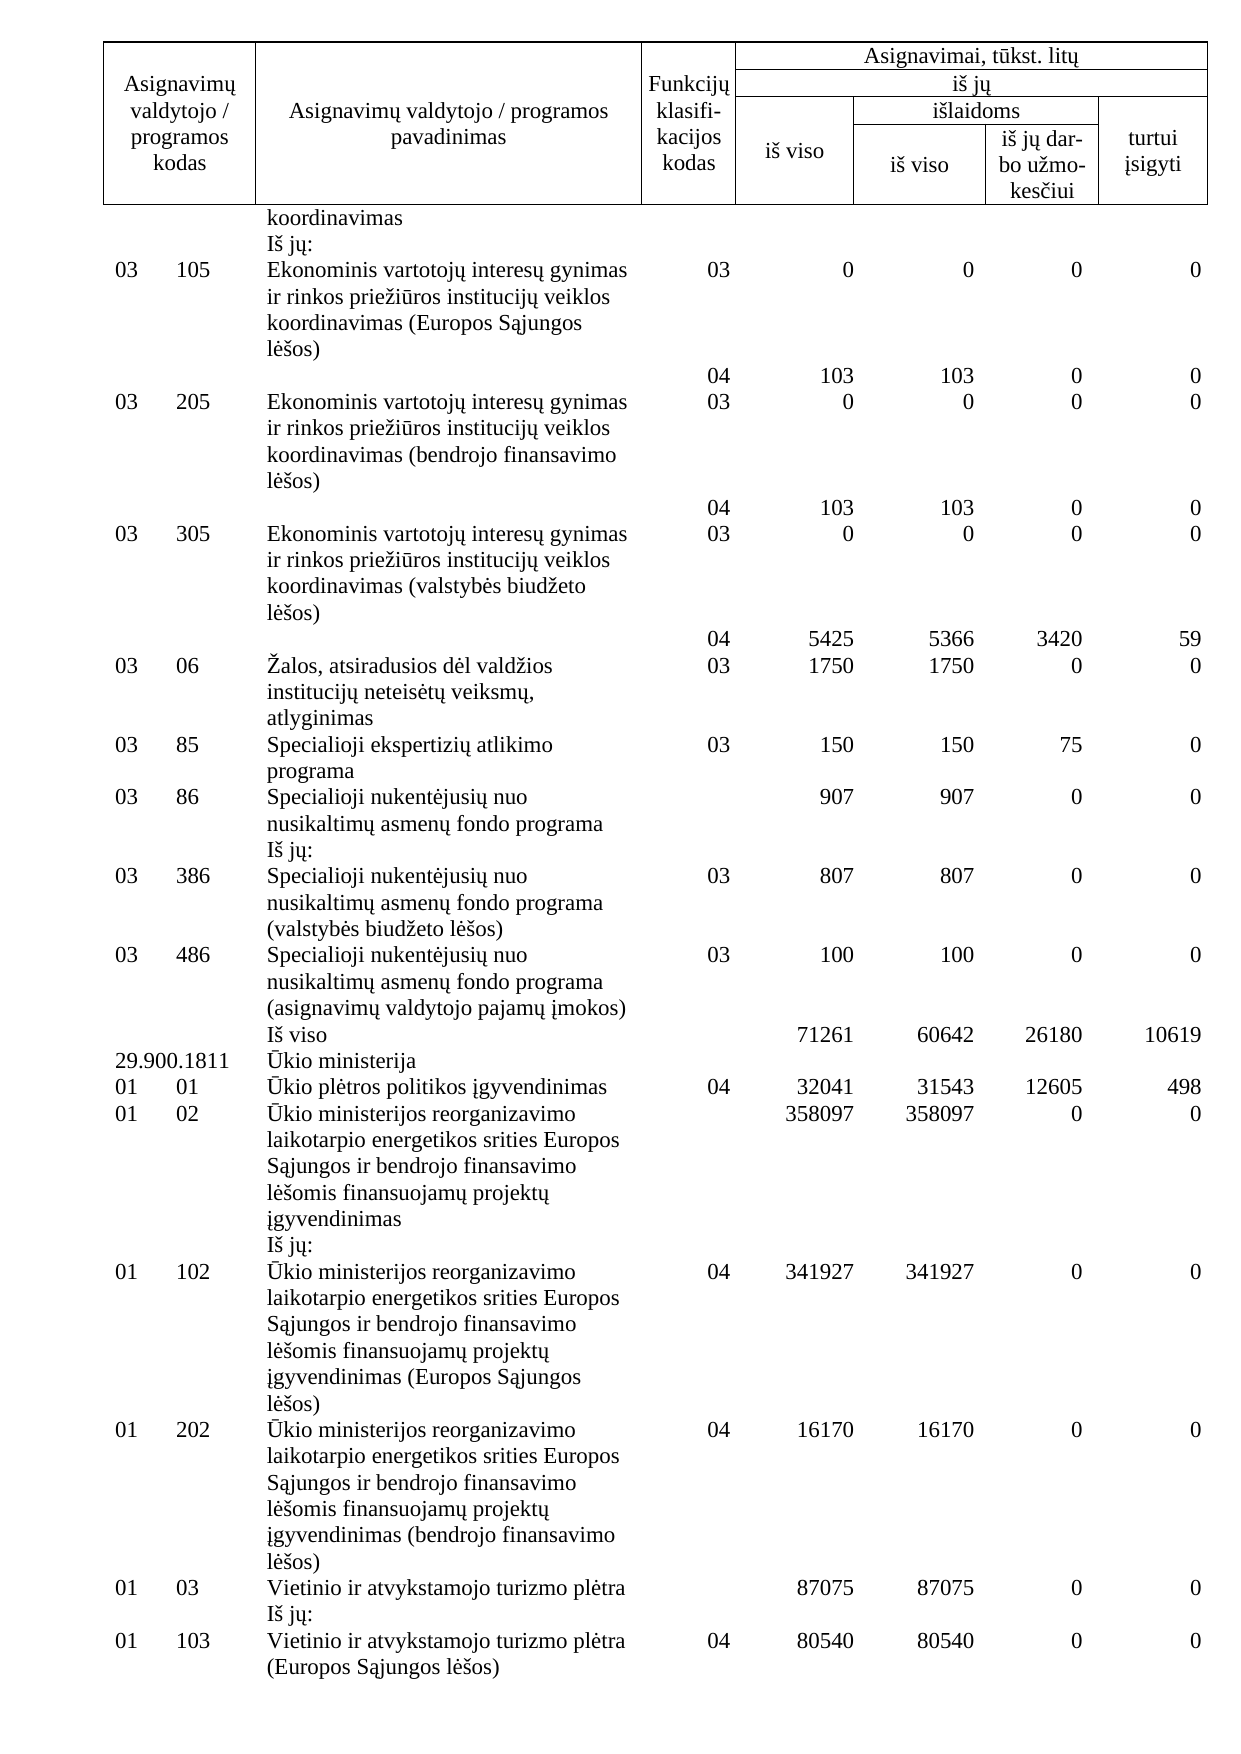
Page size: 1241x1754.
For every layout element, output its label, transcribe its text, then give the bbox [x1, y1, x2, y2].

table_cell 103 [741, 494, 865, 520]
table_cell 10619 [1093, 1021, 1213, 1047]
table_cell 0 [1093, 1416, 1213, 1574]
table_cell [741, 205, 865, 230]
table_cell 03 [646, 388, 741, 493]
table_cell 0 [985, 362, 1093, 388]
table_cell [165, 205, 255, 230]
table_cell iš jų [736, 70, 1207, 96]
table_cell 03 [104, 784, 164, 836]
table_cell koordinavimas [255, 205, 646, 230]
table_cell [1213, 1574, 1221, 1600]
table_cell [104, 362, 164, 388]
table_cell iš viso [736, 97, 853, 204]
table_header Funkcijų klasifi- kacijos kodas [642, 43, 735, 204]
table_cell 0 [1093, 520, 1213, 625]
table_header Asignavimų valdytojo / programos pavadinimas [256, 43, 641, 204]
table_cell [1208, 96, 1213, 123]
table_cell 102 [165, 1258, 255, 1416]
table_cell 5425 [741, 625, 865, 652]
table_cell 0 [741, 520, 865, 625]
table_cell 1750 [865, 652, 985, 731]
table_cell Ūkio plėtros politikos įgyvendinimas [255, 1073, 646, 1100]
table_cell 103 [865, 362, 985, 388]
table_cell 498 [1093, 1073, 1213, 1100]
table_cell 03 [646, 652, 741, 731]
table_cell [104, 205, 164, 230]
table_cell [255, 494, 646, 520]
table_cell 305 [165, 520, 255, 625]
table_cell [165, 625, 255, 652]
table_cell [1213, 1416, 1221, 1574]
table_cell [1213, 1600, 1221, 1627]
table_cell [1213, 1100, 1221, 1231]
table_cell 105 [165, 256, 255, 362]
table_cell [165, 230, 255, 256]
table_cell [255, 625, 646, 652]
table_cell [1213, 1021, 1221, 1047]
table_cell 60642 [865, 1021, 985, 1047]
table_cell 04 [646, 494, 741, 520]
table_cell [104, 1600, 164, 1627]
table_cell 80540 [865, 1627, 985, 1679]
table_cell 01 [104, 1073, 164, 1100]
table_cell [646, 1021, 741, 1047]
table_cell [1093, 1231, 1213, 1258]
table_cell [165, 1231, 255, 1258]
table_cell [865, 1231, 985, 1258]
table_cell 0 [1093, 731, 1213, 783]
table_cell 1750 [741, 652, 865, 731]
table_cell [985, 205, 1093, 230]
table_cell 0 [1093, 256, 1213, 362]
table_cell 807 [865, 863, 985, 942]
table_cell [1213, 1231, 1221, 1258]
table_cell [1093, 836, 1213, 862]
table_cell 04 [646, 625, 741, 652]
table_cell 0 [1093, 362, 1213, 388]
table_cell 0 [865, 256, 985, 362]
table_cell 0 [985, 1100, 1093, 1231]
table_cell 0 [985, 494, 1093, 520]
table_cell 0 [1093, 652, 1213, 731]
table_cell [1213, 494, 1221, 520]
table_cell [1213, 784, 1221, 836]
table_cell [1213, 652, 1221, 731]
table_cell Žalos, atsiradusios dėl valdžios institucijų neteisėtų veiksmų, atlyginimas [255, 652, 646, 731]
table_cell [1213, 863, 1221, 942]
table_cell [646, 1600, 741, 1627]
table_cell 0 [985, 1627, 1093, 1679]
table_cell 03 [104, 731, 164, 783]
table_cell 03 [646, 731, 741, 783]
table_cell [165, 1600, 255, 1627]
table_cell 0 [985, 652, 1093, 731]
table_cell 31543 [865, 1073, 985, 1100]
table_cell 87075 [865, 1574, 985, 1600]
table_cell 0 [985, 942, 1093, 1021]
table_cell Vietinio ir atvykstamojo turizmo plėtra (Europos Sąjungos lėšos) [255, 1627, 646, 1679]
table_cell [646, 230, 741, 256]
table_cell [985, 836, 1093, 862]
table_cell 0 [1093, 1574, 1213, 1600]
table_cell [646, 1047, 741, 1073]
table_cell Specialioji ekspertizių atlikimo programa [255, 731, 646, 783]
table_cell 0 [985, 863, 1093, 942]
table_cell 0 [865, 520, 985, 625]
table_cell 358097 [865, 1100, 985, 1231]
table_cell [985, 1600, 1093, 1627]
table_cell 04 [646, 1258, 741, 1416]
table_cell Specialioji nukentėjusių nuo nusikaltimų asmenų fondo programa (valstybės biudžeto lėšos) [255, 863, 646, 942]
table_cell 04 [646, 1627, 741, 1679]
table_cell [104, 1231, 164, 1258]
table_cell 06 [165, 652, 255, 731]
table_cell 01 [104, 1574, 164, 1600]
table_cell Iš jų: [255, 230, 646, 256]
table_cell 02 [165, 1100, 255, 1231]
table_cell [1213, 625, 1221, 652]
table_cell 486 [165, 942, 255, 1021]
table_cell [1213, 942, 1221, 1021]
table_cell 16170 [865, 1416, 985, 1574]
table_cell [1213, 230, 1221, 256]
table_cell 85 [165, 731, 255, 783]
table_cell [646, 836, 741, 862]
table_cell 04 [646, 1073, 741, 1100]
table_header Asignavimai, tūkst. litų [736, 43, 1207, 69]
table_cell 386 [165, 863, 255, 942]
table_cell Iš jų: [255, 1231, 646, 1258]
table_cell [165, 494, 255, 520]
table_header Asignavimų valdytojo / programos kodas [104, 43, 255, 204]
table_cell Ūkio ministerijos reorganizavimo laikotarpio energetikos srities Europos Sąjungos ir bendrojo finansavimo lėšomis finansuojamų projektų įgyvendinimas (Europos Sąjungos lėšos) [255, 1258, 646, 1416]
table_cell [1093, 204, 1213, 230]
table_cell [104, 1021, 164, 1047]
table_cell 12605 [985, 1073, 1093, 1100]
table_cell [255, 362, 646, 388]
table_cell 80540 [741, 1627, 865, 1679]
table_cell Ūkio ministerija [255, 1047, 646, 1073]
table_cell 32041 [741, 1073, 865, 1100]
table_cell Ūkio ministerijos reorganizavimo laikotarpio energetikos srities Europos Sąjungos ir bendrojo finansavimo lėšomis finansuojamų projektų įgyvendinimas [255, 1100, 646, 1231]
table_cell 0 [985, 1574, 1093, 1600]
table_cell 03 [104, 388, 164, 493]
table_cell [646, 784, 741, 836]
table_cell [165, 362, 255, 388]
table_cell [1213, 124, 1221, 204]
table_header [1213, 41, 1221, 69]
table_cell [1213, 96, 1221, 123]
table_cell 103 [741, 362, 865, 388]
table_cell 03 [646, 520, 741, 625]
table_cell [646, 1100, 741, 1231]
table_cell [1093, 230, 1213, 256]
table_cell [1213, 388, 1221, 493]
table_cell [1213, 1258, 1221, 1416]
table_cell 03 [646, 942, 741, 1021]
table_cell [1213, 1073, 1221, 1100]
table_cell 0 [1093, 784, 1213, 836]
table_cell 0 [741, 388, 865, 493]
table_cell 01 [165, 1073, 255, 1100]
table_cell 0 [985, 256, 1093, 362]
table_cell 907 [865, 784, 985, 836]
table_cell 0 [985, 1416, 1093, 1574]
table_cell [104, 230, 164, 256]
table_cell [865, 1600, 985, 1627]
table_cell [104, 494, 164, 520]
table_cell [1213, 836, 1221, 862]
table_cell 0 [985, 388, 1093, 493]
table_cell 75 [985, 731, 1093, 783]
table_cell [1093, 1600, 1213, 1627]
table_cell [104, 625, 164, 652]
table_cell 04 [646, 362, 741, 388]
table_cell iš viso [854, 125, 985, 204]
table_cell 03 [104, 942, 164, 1021]
table_cell 01 [104, 1100, 164, 1231]
table_cell [1213, 204, 1221, 230]
table_cell [865, 1047, 985, 1073]
table_cell 150 [865, 731, 985, 783]
table_cell 0 [985, 784, 1093, 836]
table_cell Iš viso [255, 1021, 646, 1047]
table_cell [1213, 731, 1221, 783]
table_cell Specialioji nukentėjusių nuo nusikaltimų asmenų fondo programa [255, 784, 646, 836]
table_cell 01 [104, 1627, 164, 1679]
table_cell 807 [741, 863, 865, 942]
table_cell Ekonominis vartotojų interesų gynimas ir rinkos priežiūros institucijų veiklos koordinavimas (bendrojo finansavimo lėšos) [255, 388, 646, 493]
table_cell [165, 1021, 255, 1047]
table_cell 0 [741, 256, 865, 362]
table_cell 5366 [865, 625, 985, 652]
table_cell 0 [1093, 1100, 1213, 1231]
table_cell [1208, 124, 1213, 204]
table_cell 29.900.1811 [104, 1047, 255, 1073]
table_cell 04 [646, 1416, 741, 1574]
table_cell [865, 205, 985, 230]
table_cell [741, 836, 865, 862]
table_cell 341927 [741, 1258, 865, 1416]
table_cell [1213, 362, 1221, 388]
table_cell 59 [1093, 625, 1213, 652]
table_cell Specialioji nukentėjusių nuo nusikaltimų asmenų fondo programa (asignavimų valdytojo pajamų įmokos) [255, 942, 646, 1021]
table_cell [985, 230, 1093, 256]
table_cell 0 [1093, 942, 1213, 1021]
table_cell 03 [646, 863, 741, 942]
table_cell 100 [865, 942, 985, 1021]
table_cell 0 [985, 520, 1093, 625]
table_cell Iš jų: [255, 1600, 646, 1627]
table_cell 16170 [741, 1416, 865, 1574]
table_cell 100 [741, 942, 865, 1021]
table_cell Ekonominis vartotojų interesų gynimas ir rinkos priežiūros institucijų veiklos koordinavimas (Europos Sąjungos lėšos) [255, 256, 646, 362]
table_cell turtui įsigyti [1099, 97, 1207, 204]
table_cell [741, 1600, 865, 1627]
table_cell 103 [865, 494, 985, 520]
table_cell 150 [741, 731, 865, 783]
table_cell [985, 1231, 1093, 1258]
table_header [1208, 41, 1213, 69]
table_cell 0 [1093, 494, 1213, 520]
table_cell [646, 1231, 741, 1258]
table_cell 03 [646, 256, 741, 362]
table_cell [104, 836, 164, 862]
table_cell 03 [104, 863, 164, 942]
table_cell 03 [104, 652, 164, 731]
table_cell [1208, 69, 1213, 96]
table_cell 03 [104, 256, 164, 362]
table_cell 358097 [741, 1100, 865, 1231]
table_cell 0 [1093, 863, 1213, 942]
table_cell [646, 205, 741, 230]
table_cell 0 [865, 388, 985, 493]
table_cell 0 [1093, 388, 1213, 493]
table_cell [1093, 1047, 1213, 1073]
table_cell 341927 [865, 1258, 985, 1416]
table_cell [741, 1231, 865, 1258]
table_cell 3420 [985, 625, 1093, 652]
table_cell [1213, 520, 1221, 625]
table_cell Ūkio ministerijos reorganizavimo laikotarpio energetikos srities Europos Sąjungos ir bendrojo finansavimo lėšomis finansuojamų projektų įgyvendinimas (bendrojo finansavimo lėšos) [255, 1416, 646, 1574]
table_cell 01 [104, 1416, 164, 1574]
table_cell 01 [104, 1258, 164, 1416]
table_cell Vietinio ir atvykstamojo turizmo plėtra [255, 1574, 646, 1600]
table_cell iš jų dar-bo užmo-kesčiui [986, 125, 1098, 204]
table_cell 71261 [741, 1021, 865, 1047]
table_cell 907 [741, 784, 865, 836]
table_cell Iš jų: [255, 836, 646, 862]
table_cell 03 [104, 520, 164, 625]
table_cell 205 [165, 388, 255, 493]
table_cell 03 [165, 1574, 255, 1600]
table_cell 202 [165, 1416, 255, 1574]
table_cell 86 [165, 784, 255, 836]
table_cell 0 [985, 1258, 1093, 1416]
table_cell [1213, 1627, 1221, 1679]
table_cell Ekonominis vartotojų interesų gynimas ir rinkos priežiūros institucijų veiklos koordinavimas (valstybės biudžeto lėšos) [255, 520, 646, 625]
table_cell [1213, 69, 1221, 96]
table_cell [165, 836, 255, 862]
table_cell išlaidoms [854, 97, 1098, 123]
table_cell [741, 230, 865, 256]
table_cell 87075 [741, 1574, 865, 1600]
table_cell [865, 836, 985, 862]
table_cell 0 [1093, 1258, 1213, 1416]
table_cell [865, 230, 985, 256]
table_cell [985, 1047, 1093, 1073]
table_cell [741, 1047, 865, 1073]
table_cell [646, 1574, 741, 1600]
table_cell [1213, 256, 1221, 362]
table_cell 0 [1093, 1627, 1213, 1679]
table_cell 26180 [985, 1021, 1093, 1047]
table_cell 103 [165, 1627, 255, 1679]
table_cell [1213, 1047, 1221, 1073]
